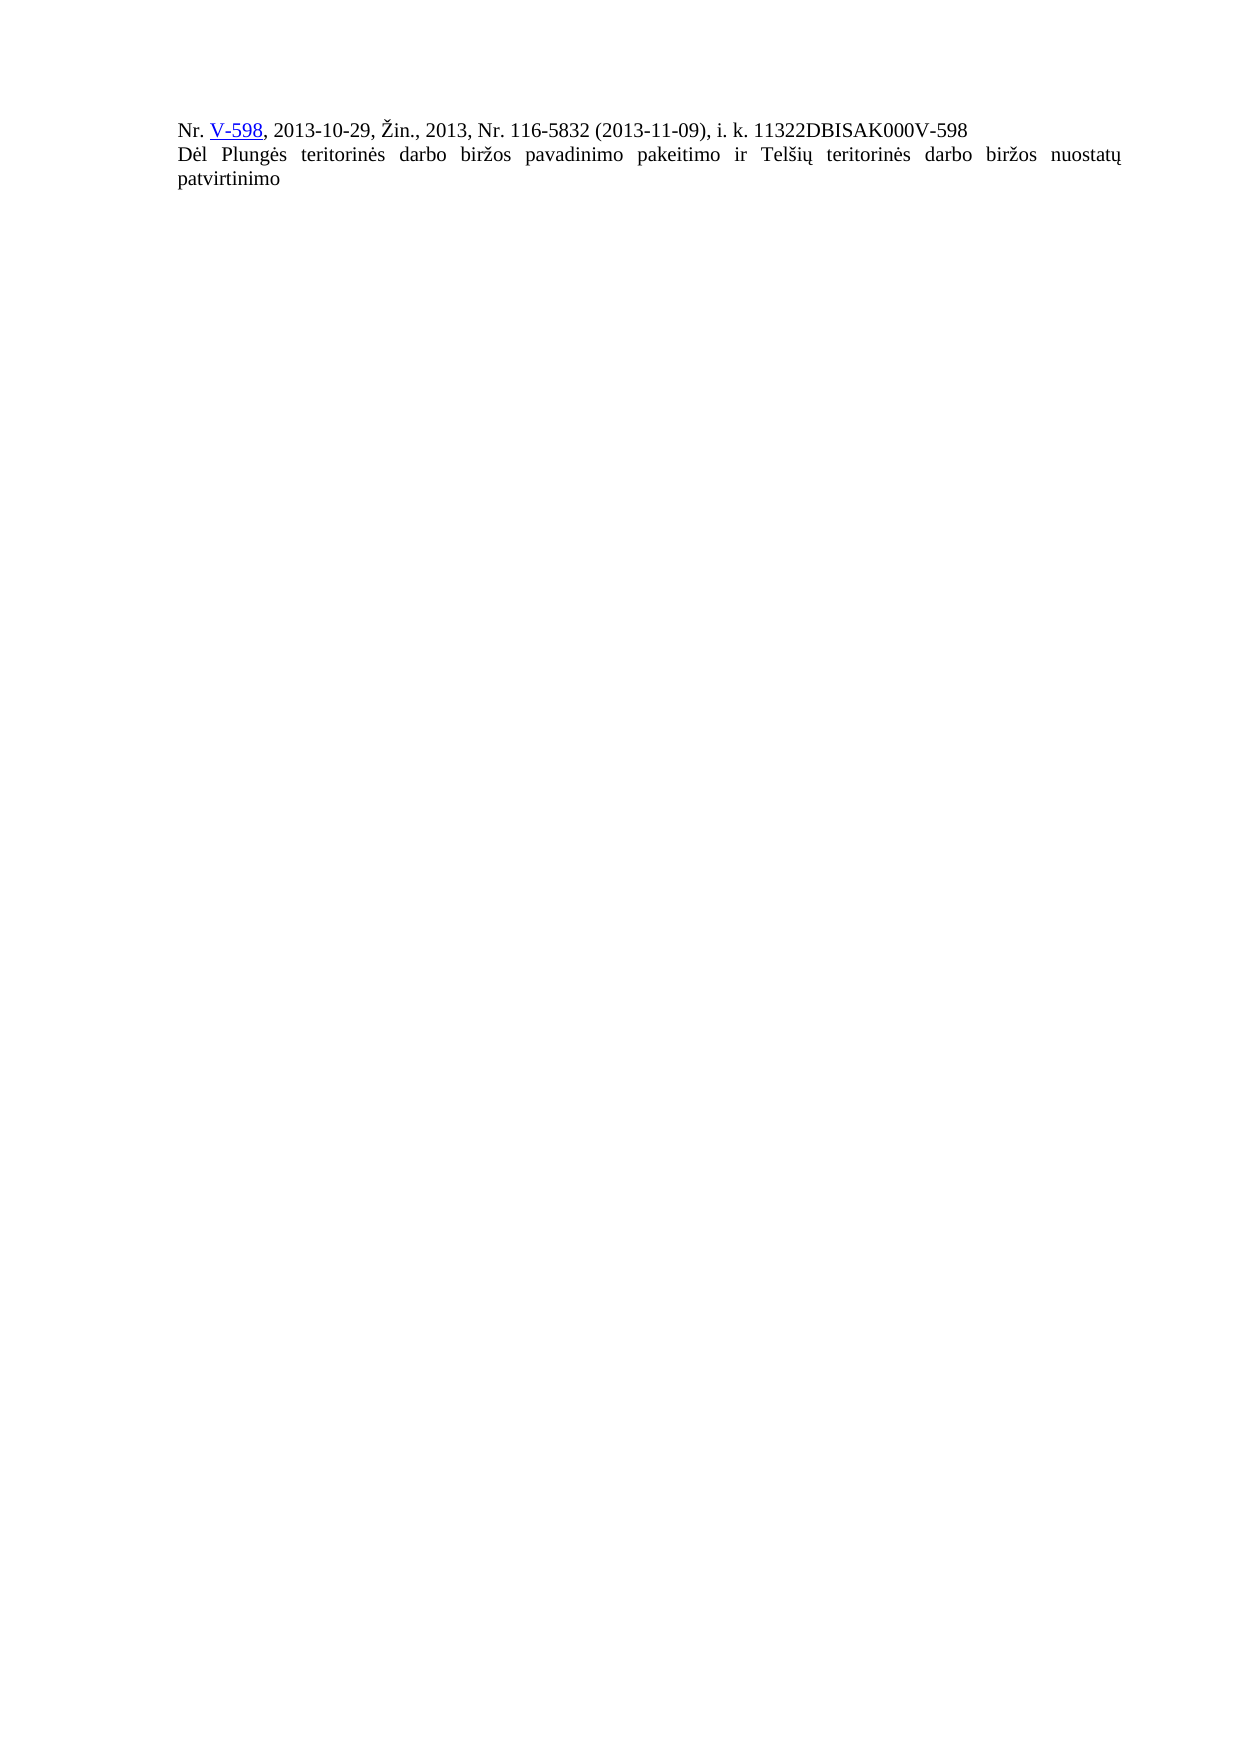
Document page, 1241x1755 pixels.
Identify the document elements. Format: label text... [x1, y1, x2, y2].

text Dėl Plungės teritorinės darbo biržos pavadinimo pakeitimo ir Telšių teritorinės darbo biržos nuostatų patvirtinimo [177, 142, 1122, 190]
text Nr. V-598, 2013-10-29, Žin., 2013, Nr. 116-5832 (2013-11-09), i. k. 11322DBISAK000V-598 [177, 118, 1122, 142]
